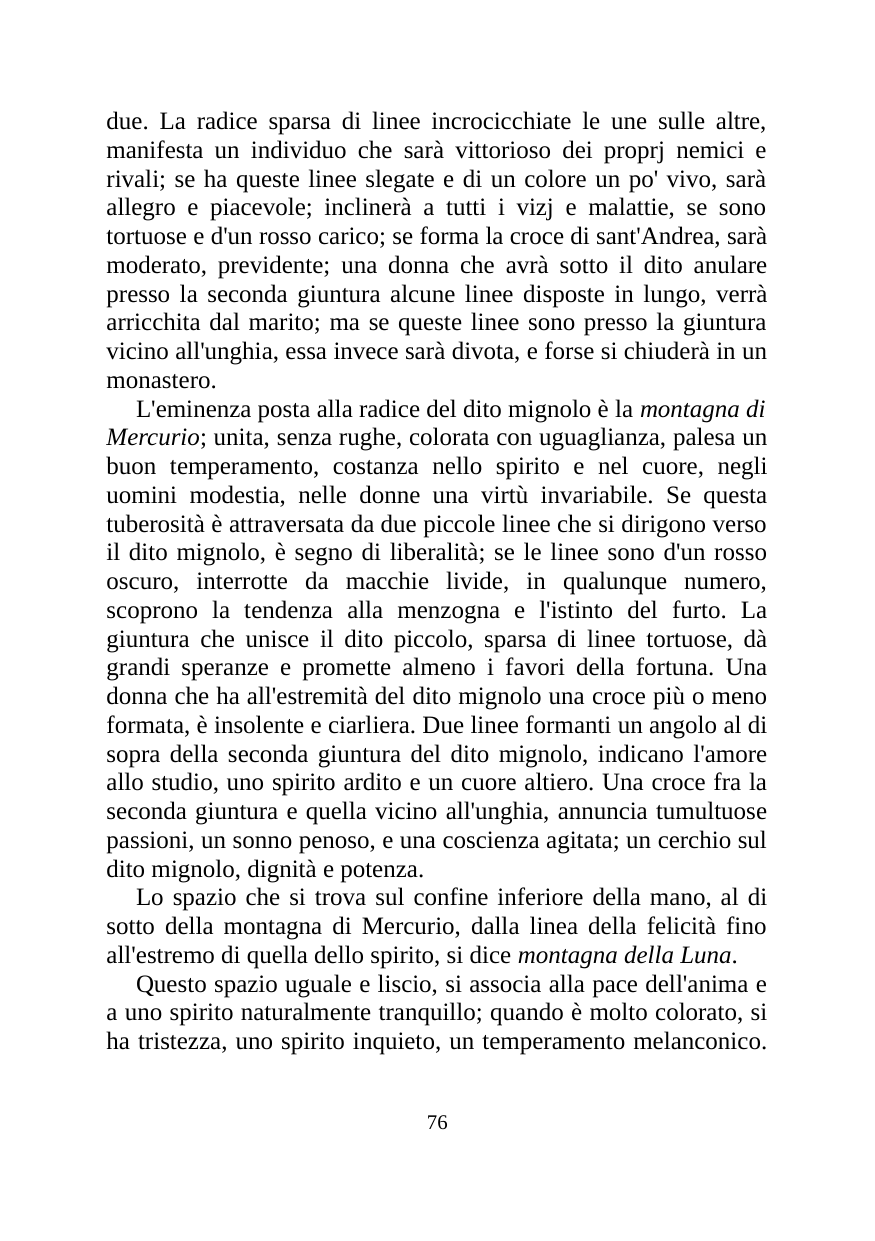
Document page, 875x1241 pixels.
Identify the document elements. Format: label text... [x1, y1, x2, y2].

text Questo spazio uguale e liscio, si associa alla pace dell'anima e a uno spirito naturalmente tranquillo; quando è molto colorato, si ha tristezza, uno spirito inquieto, un temperamento melanconico. [106, 969, 768, 1055]
text Lo spazio che si trova sul confine inferiore della mano, al di sotto della montagna di Mercurio, dalla linea della felicità fino all'estremo di quella dello spirito, si dice montagna della Luna. [106, 882, 768, 969]
text due. La radice sparsa di linee incrocicchiate le une sulle altre, manifesta un individuo che sarà vittorioso dei proprj nemici e rivali; se ha queste linee slegate e di un colore un po' vivo, sarà allegro e piacevole; inclinerà a tutti i vizj e malattie, se sono tortuose e d'un rosso carico; se forma la croce di sant'Andrea, sarà moderato, previdente; una donna che avrà sotto il dito anulare presso la seconda giuntura alcune linee disposte in lungo, verrà arricchita dal marito; ma se queste linee sono presso la giuntura vicino all'unghia, essa invece sarà divota, e forse si chiuderà in un monastero. [106, 106, 768, 394]
text L'eminenza posta alla radice del dito mignolo è la montagna di Mercurio; unita, senza rughe, colorata con uguaglianza, palesa un buon temperamento, costanza nello spirito e nel cuore, negli uomini modestia, nelle donne una virtù invariabile. Se questa tuberosità è attraversata da due piccole linee che si dirigono verso il dito mignolo, è segno di liberalità; se le linee sono d'un rosso oscuro, interrotte da macchie livide, in qualunque numero, scoprono la tendenza alla menzogna e l'istinto del furto. La giuntura che unisce il dito piccolo, sparsa di linee tortuose, dà grandi speranze e promette almeno i favori della fortuna. Una donna che ha all'estremità del dito mignolo una croce più o meno formata, è insolente e ciarliera. Due linee formanti un angolo al di sopra della seconda giuntura del dito mignolo, indicano l'amore allo studio, uno spirito ardito e un cuore altiero. Una croce fra la seconda giuntura e quella vicino all'unghia, annuncia tumultuose passioni, un sonno penoso, e una coscienza agitata; un cerchio sul dito mignolo, dignità e potenza. [106, 394, 768, 882]
